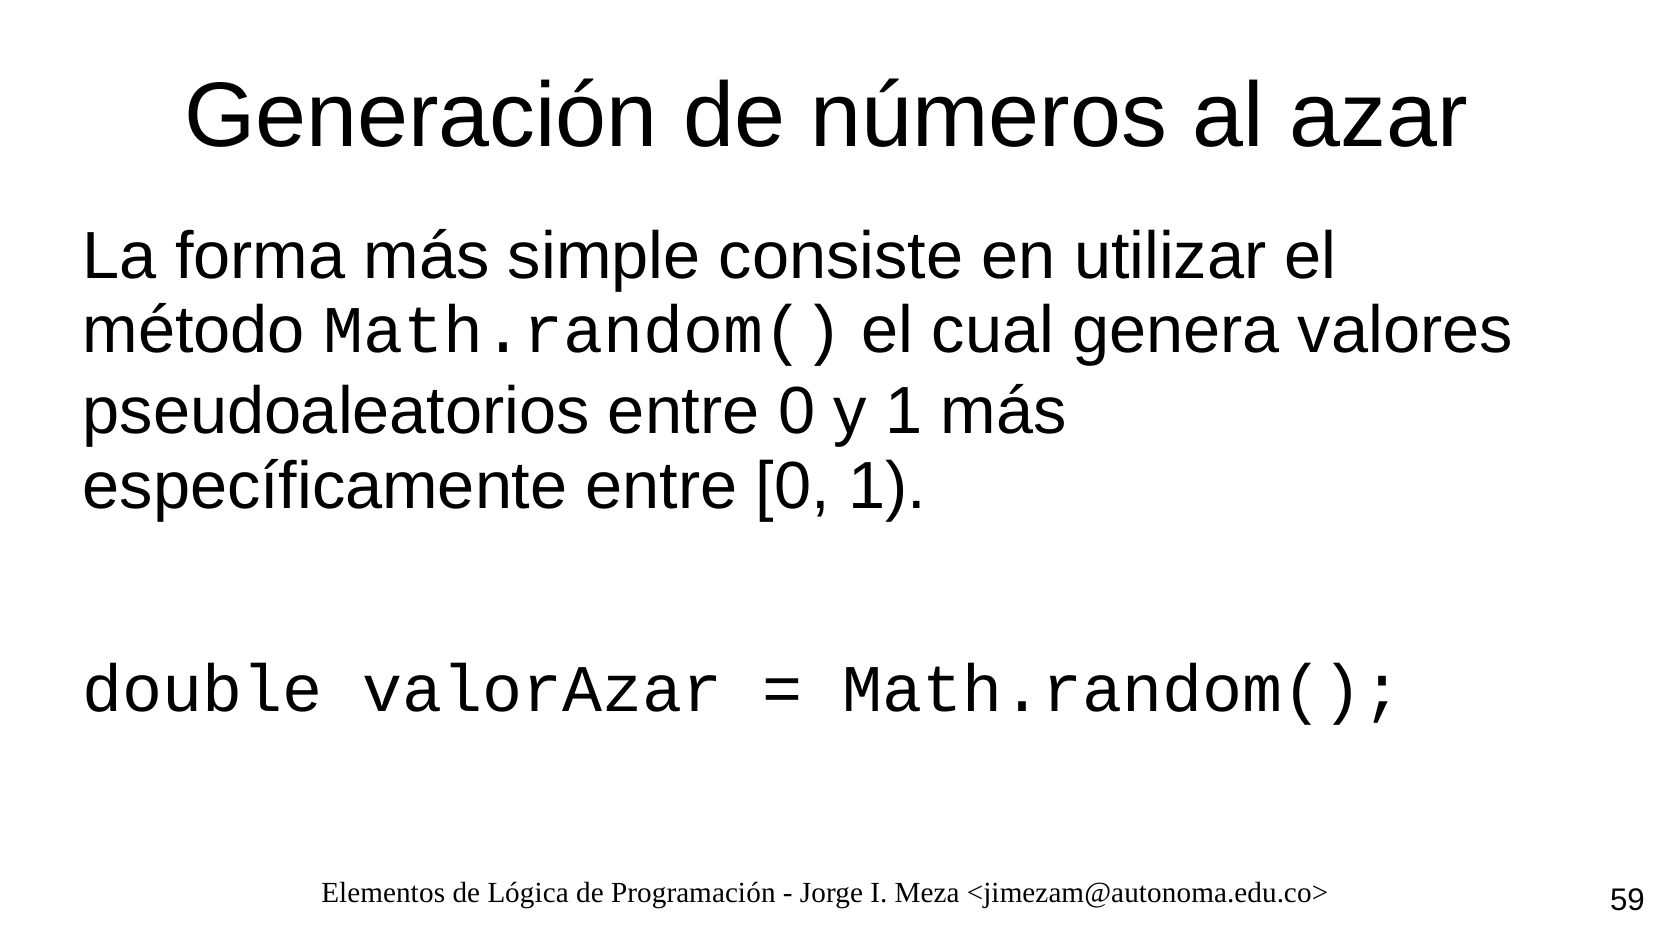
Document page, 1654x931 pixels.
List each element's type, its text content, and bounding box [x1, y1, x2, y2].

list La forma más simple consiste en utilizar el método Math.random() el cual genera valores pseudoaleatorios entre 0 y 1 más específicamente entre [0, 1). double valorAzar = Math.random(); [82, 217, 1571, 863]
title Generación de números al azar [82, 37, 1571, 193]
